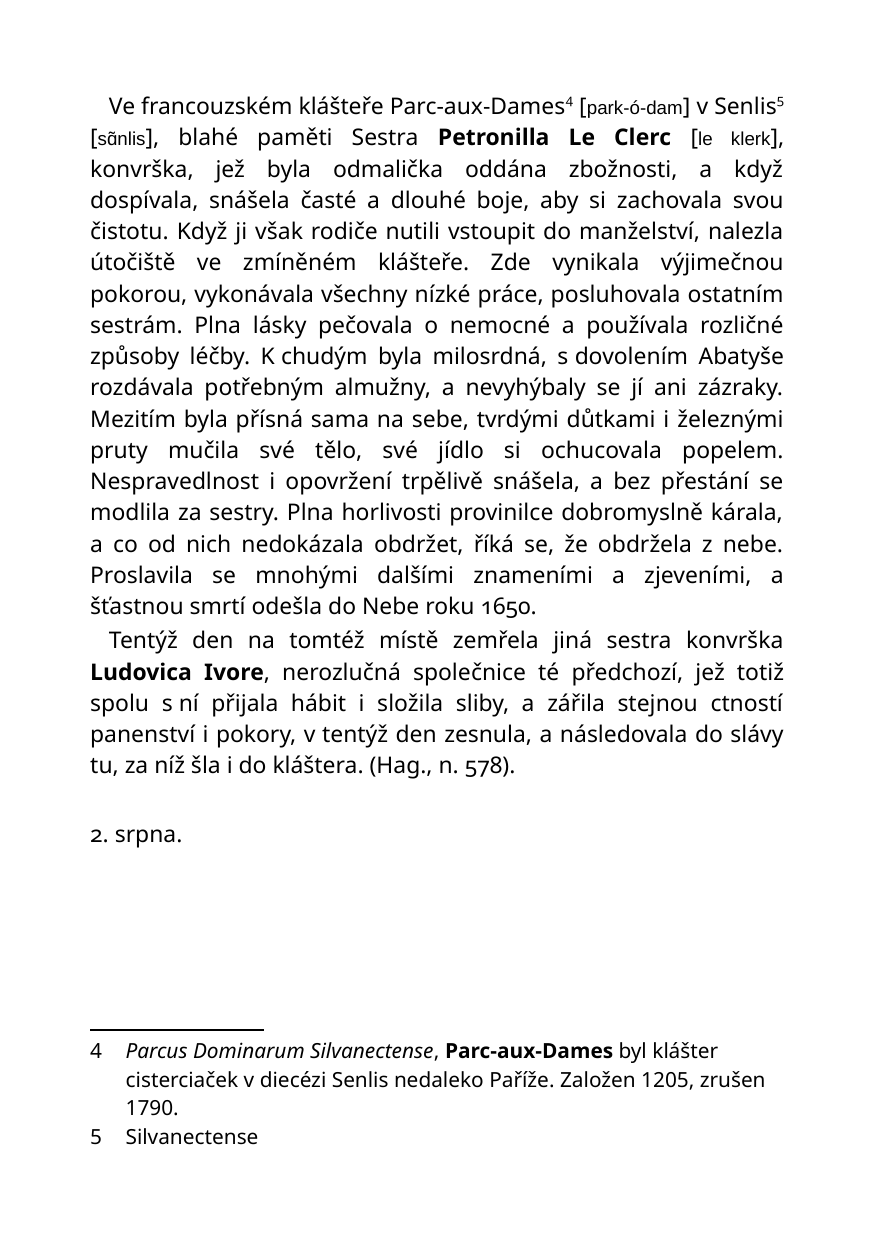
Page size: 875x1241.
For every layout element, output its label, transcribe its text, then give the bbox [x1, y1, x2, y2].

text Parcus Dominarum Silvanectense, Parc-aux-Dames byl klášter cisterciaček v diecézi Senlis nedaleko Paříže. Založen 1205, zrušen 1790. [90, 1036, 784, 1122]
text 2. srpna. [90, 818, 784, 849]
text Silvanectense [90, 1122, 784, 1150]
text Ve francouzském klášteře Parc-aux-Dames [park-ó-dam] v Senlis [sɑ̃nlis], blahé paměti Sestra Petronilla Le Clerc [le klerk], konvrška, jež byla odmalička oddána zbožnosti, a když dospívala, snášela časté a dlouhé boje, aby si zachovala svou čistotu. Když ji však rodiče nutili vstoupit do manželství, nalezla útočiště ve zmíněném klášteře. Zde vynikala výjimečnou pokorou, vykonávala všechny nízké práce, posluhovala ostatním sestrám. Plna lásky pečovala o nemocné a používala rozličné způsoby léčby. K chudým byla milosrdná, s dovolením Abatyše rozdávala potřebným almužny, a nevyhýbaly se jí ani zázraky. Mezitím byla přísná sama na sebe, tvrdými důtkami i železnými pruty mučila své tělo, své jídlo si ochucovala popelem. Nespravedlnost i opovržení trpělivě snášela, a bez přestání se modlila za sestry. Plna horlivosti provinilce dobromyslně kárala, a co od nich nedokázala obdržet, říká se, že obdržela z nebe. Proslavila se mnohými dalšími znameními a zjeveními, a šťastnou smrtí odešla do Nebe roku 1650. [90, 90, 784, 621]
text Tentýž den na tomtéž místě zemřela jiná sestra konvrška Ludovica Ivore, nerozlučná společnice té předchozí, jež totiž spolu s ní přijala hábit i složila sliby, a zářila stejnou ctností panenství i pokory, v tentýž den zesnula, a následovala do slávy tu, za níž šla i do kláštera. (Hag., n. 578). [90, 624, 784, 781]
